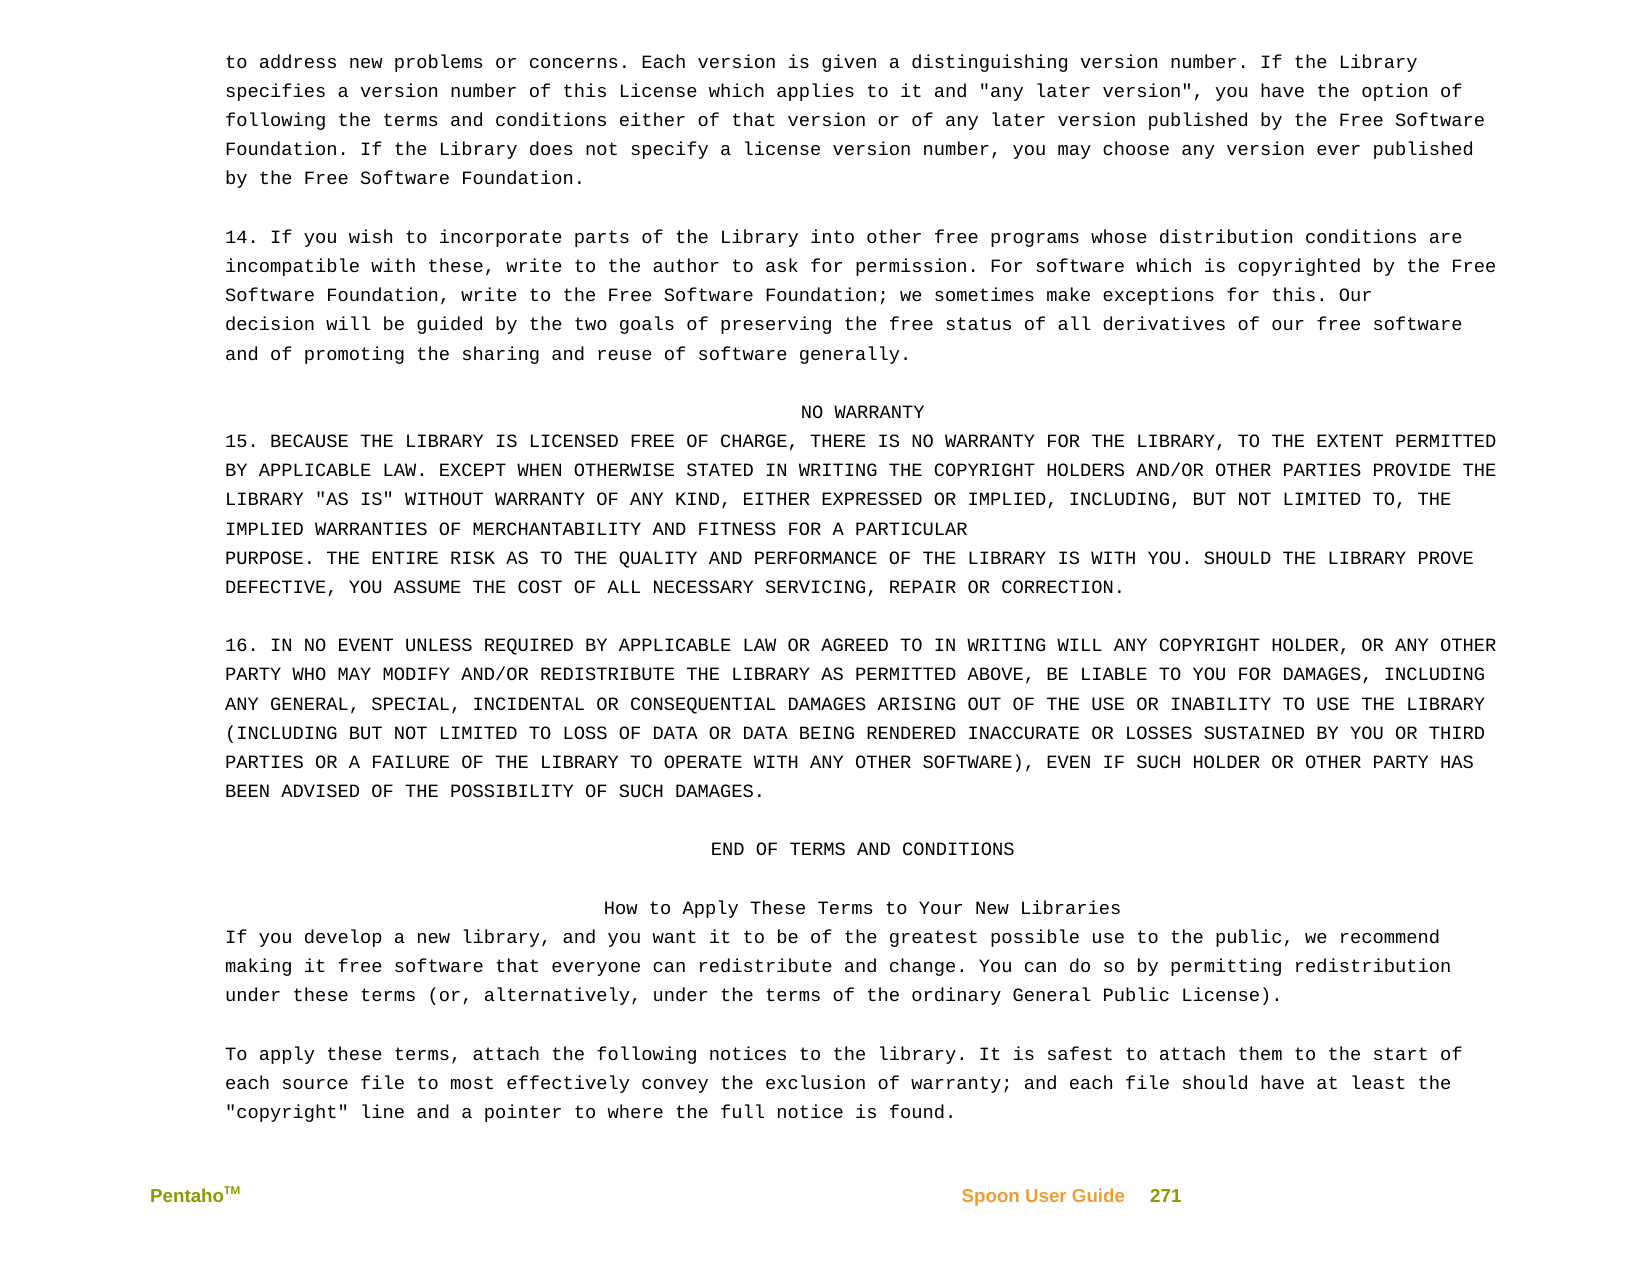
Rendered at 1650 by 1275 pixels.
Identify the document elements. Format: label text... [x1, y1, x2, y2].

text 14. If you wish to incorporate parts of the Library into other free programs whose distribution conditions are incompatible with these, write to the author to ask for permission. For software which is copyrighted by the Free Software Foundation, write to the Free Software Foundation; we sometimes make exceptions for this. Our [225, 220, 1500, 307]
text PURPOSE. THE ENTIRE RISK AS TO THE QUALITY AND PERFORMANCE OF THE LIBRARY IS WITH YOU. SHOULD THE LIBRARY PROVE DEFECTIVE, YOU ASSUME THE COST OF ALL NECESSARY SERVICING, REPAIR OR CORRECTION. [225, 541, 1500, 599]
text To apply these terms, attach the following notices to the library. It is safest to attach them to the start of each source file to most effectively convey the exclusion of warranty; and each file should have at least the "copyright" line and a pointer to where the full notice is found. [225, 1037, 1500, 1124]
text If you develop a new library, and you want it to be of the greatest possible use to the public, we recommend making it free software that everyone can redistribute and change. You can do so by permitting redistribution under these terms (or, alternatively, under the terms of the ordinary General Public License). [225, 920, 1500, 1007]
text 16. IN NO EVENT UNLESS REQUIRED BY APPLICABLE LAW OR AGREED TO IN WRITING WILL ANY COPYRIGHT HOLDER, OR ANY OTHER PARTY WHO MAY MODIFY AND/OR REDISTRIBUTE THE LIBRARY AS PERMITTED ABOVE, BE LIABLE TO YOU FOR DAMAGES, INCLUDING ANY GENERAL, SPECIAL, INCIDENTAL OR CONSEQUENTIAL DAMAGES ARISING OUT OF THE USE OR INABILITY TO USE THE LIBRARY (INCLUDING BUT NOT LIMITED TO LOSS OF DATA OR DATA BEING RENDERED INACCURATE OR LOSSES SUSTAINED BY YOU OR THIRD PARTIES OR A FAILURE OF THE LIBRARY TO OPERATE WITH ANY OTHER SOFTWARE), EVEN IF SUCH HOLDER OR OTHER PARTY HAS BEEN ADVISED OF THE POSSIBILITY OF SUCH DAMAGES. [225, 628, 1500, 803]
text END OF TERMS AND CONDITIONS [225, 832, 1500, 862]
text to address new problems or concerns. Each version is given a distinguishing version number. If the Library specifies a version number of this License which applies to it and "any later version", you have the option of following the terms and conditions either of that version or of any later version published by the Free Software Foundation. If the Library does not specify a license version number, you may choose any version ever published by the Free Software Foundation. [225, 45, 1500, 191]
text How to Apply These Terms to Your New Libraries [225, 891, 1500, 920]
text 15. BECAUSE THE LIBRARY IS LICENSED FREE OF CHARGE, THERE IS NO WARRANTY FOR THE LIBRARY, TO THE EXTENT PERMITTED BY APPLICABLE LAW. EXCEPT WHEN OTHERWISE STATED IN WRITING THE COPYRIGHT HOLDERS AND/OR OTHER PARTIES PROVIDE THE LIBRARY "AS IS" WITHOUT WARRANTY OF ANY KIND, EITHER EXPRESSED OR IMPLIED, INCLUDING, BUT NOT LIMITED TO, THE IMPLIED WARRANTIES OF MERCHANTABILITY AND FITNESS FOR A PARTICULAR [225, 424, 1500, 541]
text decision will be guided by the two goals of preserving the free status of all derivatives of our free software and of promoting the sharing and reuse of software generally. [225, 307, 1500, 366]
text NO WARRANTY [225, 395, 1500, 424]
